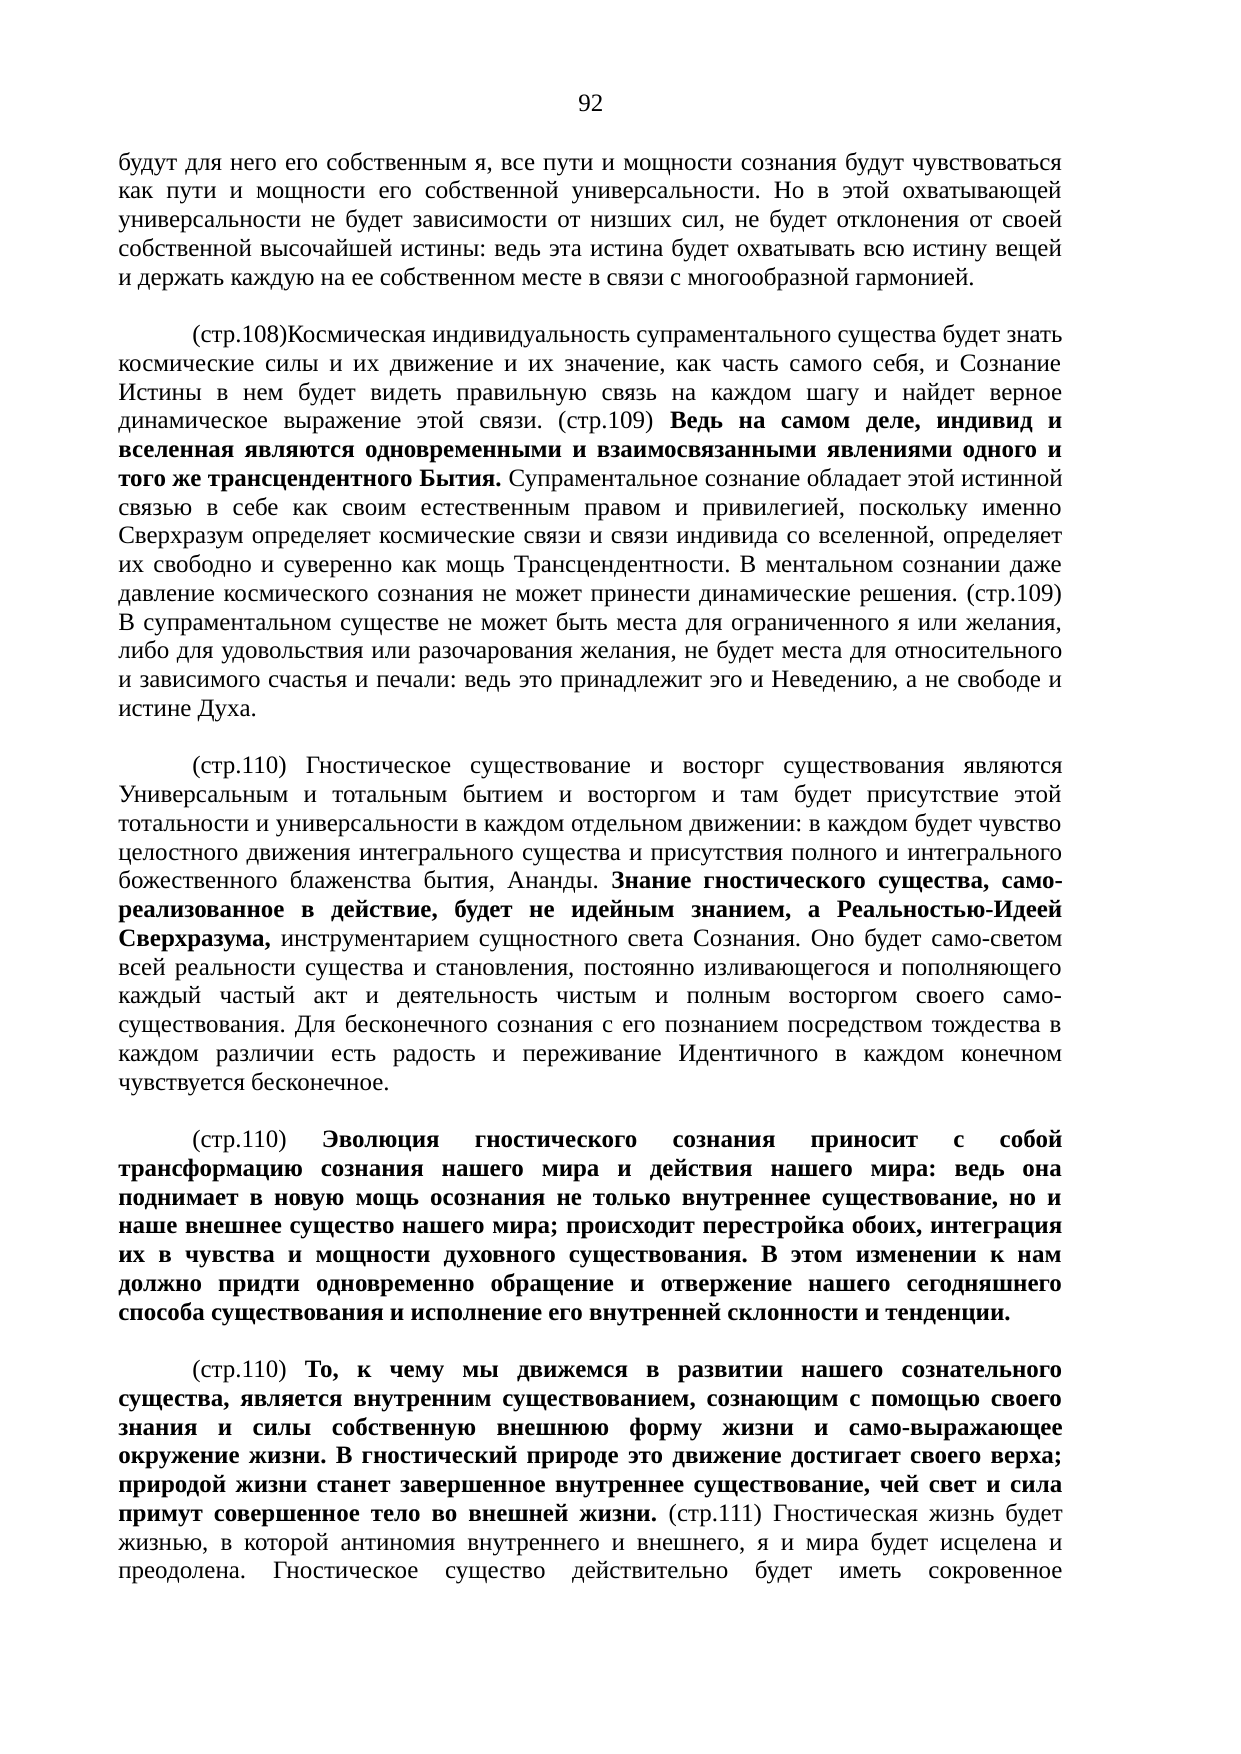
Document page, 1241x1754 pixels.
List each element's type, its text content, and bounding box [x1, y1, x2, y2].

text (стр.110) Эволюция гностического сознания приносит с собой трансформацию сознания нашего мира и действия нашего мира: ведь она поднимает в новую мощь осознания не только внутреннее существование, но и наше внешнее существо нашего мира; происходит перестройка обоих, интеграция их в чувства и мощности духовного существования. В этом изменении к нам должно придти одновременно обращение и отвержение нашего сегодняшнего способа существования и исполнение его внутренней склонности и тенденции. [118, 1124, 1063, 1326]
text (стр.108)Космическая индивидуальность супраментального существа будет знать космические силы и их движение и их значение, как часть самого себя, и Сознание Истины в нем будет видеть правильную связь на каждом шагу и найдет верное динамическое выражение этой связи. (стр.109) Ведь на самом деле, индивид и вселенная являются одновременными и взаимосвязанными явлениями одного и того же трансцендентного Бытия. Супраментальное сознание обладает этой истинной связью в себе как своим естественным правом и привилегией, поскольку именно Сверхразум определяет космические связи и связи индивида со вселенной, определяет их свободно и суверенно как мощь Трансцендентности. В ментальном сознании даже давление космического сознания не может принести динамические решения. (стр.109) В супраментальном существе не может быть места для ограниченного я или желания, либо для удовольствия или разочарования желания, не будет места для относительного и зависимого счастья и печали: ведь это принадлежит эго и Неведению, а не свободе и истине Духа. [118, 319, 1063, 722]
text будут для него его собственным я, все пути и мощности сознания будут чувствоваться как пути и мощности его собственной универсальности. Но в этой охватывающей универсальности не будет зависимости от низших сил, не будет отклонения от своей собственной высочайшей истины: ведь эта истина будет охватывать всю истину вещей и держать каждую на ее собственном месте в связи с многообразной гармонией. [118, 147, 1063, 291]
text (стр.110) Гностическое существование и восторг существования являются Универсальным и тотальным бытием и восторгом и там будет присутствие этой тотальности и универсальности в каждом отдельном движении: в каждом будет чувство целостного движения интегрального существа и присутствия полного и интегрального божественного блаженства бытия, Ананды. Знание гностического существа, само-реализованное в действие, будет не идейным знанием, а Реальностью-Идеей Сверхразума, инструментарием сущностного света Сознания. Оно будет само-светом всей реальности существа и становления, постоянно изливающегося и пополняющего каждый частый акт и деятельность чистым и полным восторгом своего само-существования. Для бесконечного сознания с его познанием посредством тождества в каждом различии есть радость и переживание Идентичного в каждом конечном чувствуется бесконечное. [118, 751, 1063, 1096]
text (стр.110) То, к чему мы движемся в развитии нашего сознательного существа, является внутренним существованием, сознающим с помощью своего знания и силы собственную внешнюю форму жизни и само-выражающее окружение жизни. В гностический природе это движение достигает своего верха; природой жизни станет завершенное внутреннее существование, чей свет и сила примут совершенное тело во внешней жизни. (стр.111) Гностическая жизнь будет жизнью, в которой антиномия внутреннего и внешнего, я и мира будет исцелена и преодолена. Гностическое существо действительно будет иметь сокровенное [118, 1354, 1063, 1584]
